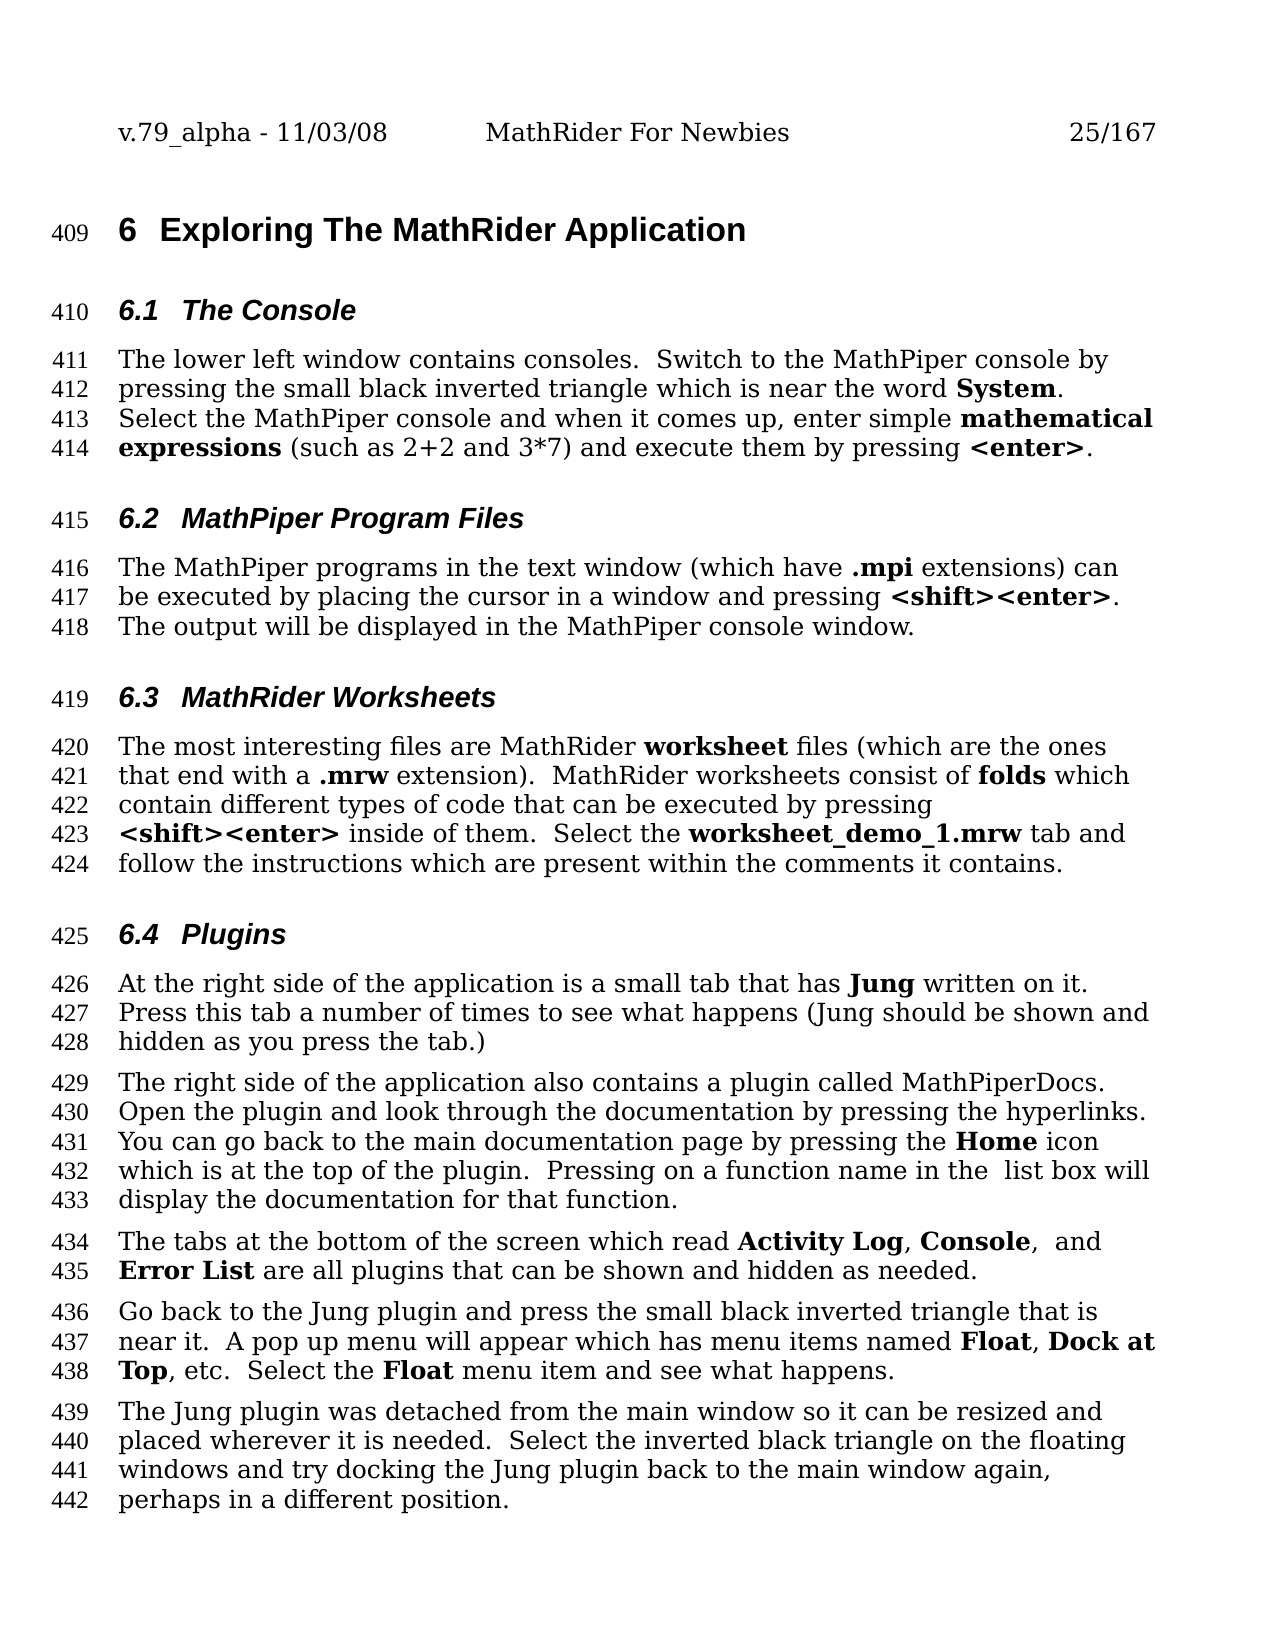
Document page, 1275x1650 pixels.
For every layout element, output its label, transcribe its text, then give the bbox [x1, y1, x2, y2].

text The Jung plugin was detached from the main window so it can be resized and placed wherever it is needed. Select the inverted black triangle on the floating windows and try docking the Jung plugin back to the main window again, perhaps in a different position. [118, 1397, 1157, 1514]
text The lower left window contains consoles. Switch to the MathPiper console by pressing the small black inverted triangle which is near the word System. Select the MathPiper console and when it comes up, enter simple mathematical expressions (such as 2+2 and 3*7) and execute them by pressing <enter>. [118, 345, 1157, 462]
text The most interesting files are MathRider worksheet files (which are the ones that end with a .mrw extension). MathRider worksheets consist of folds which contain different types of code that can be executed by pressing <shift><enter> inside of them. Select the worksheet_demo_1.mrw tab and follow the instructions which are present within the comments it contains. [118, 731, 1157, 878]
text The right side of the application also contains a plugin called MathPiperDocs. Open the plugin and look through the documentation by pressing the hyperlinks. You can go back to the main documentation page by pressing the Home icon which is at the top of the plugin. Pressing on a function name in the list box will display the documentation for that function. [118, 1068, 1157, 1214]
text At the right side of the application is a small tab that has Jung written on it. Press this tab a number of times to see what happens (Jung should be shown and hidden as you press the tab.) [118, 968, 1157, 1056]
subtitle MathRider Worksheets [118, 680, 1157, 713]
subtitle The Console [118, 293, 1157, 327]
text The MathPiper programs in the text window (which have .mpi extensions) can be executed by placing the cursor in a window and pressing <shift><enter>. The output will be displayed in the MathPiper console window. [118, 553, 1157, 641]
text The tabs at the bottom of the screen which read Activity Log, Console, and Error List are all plugins that can be shown and hidden as needed. [118, 1226, 1157, 1285]
text Go back to the Jung plugin and press the small black inverted triangle that is near it. A pop up menu will appear which has menu items named Float, Dock at Top, etc. Select the Float menu item and see what happens. [118, 1297, 1157, 1385]
subtitle MathPiper Program Files [118, 501, 1157, 535]
subtitle Exploring The MathRider Application [118, 210, 1157, 248]
subtitle Plugins [118, 917, 1157, 951]
